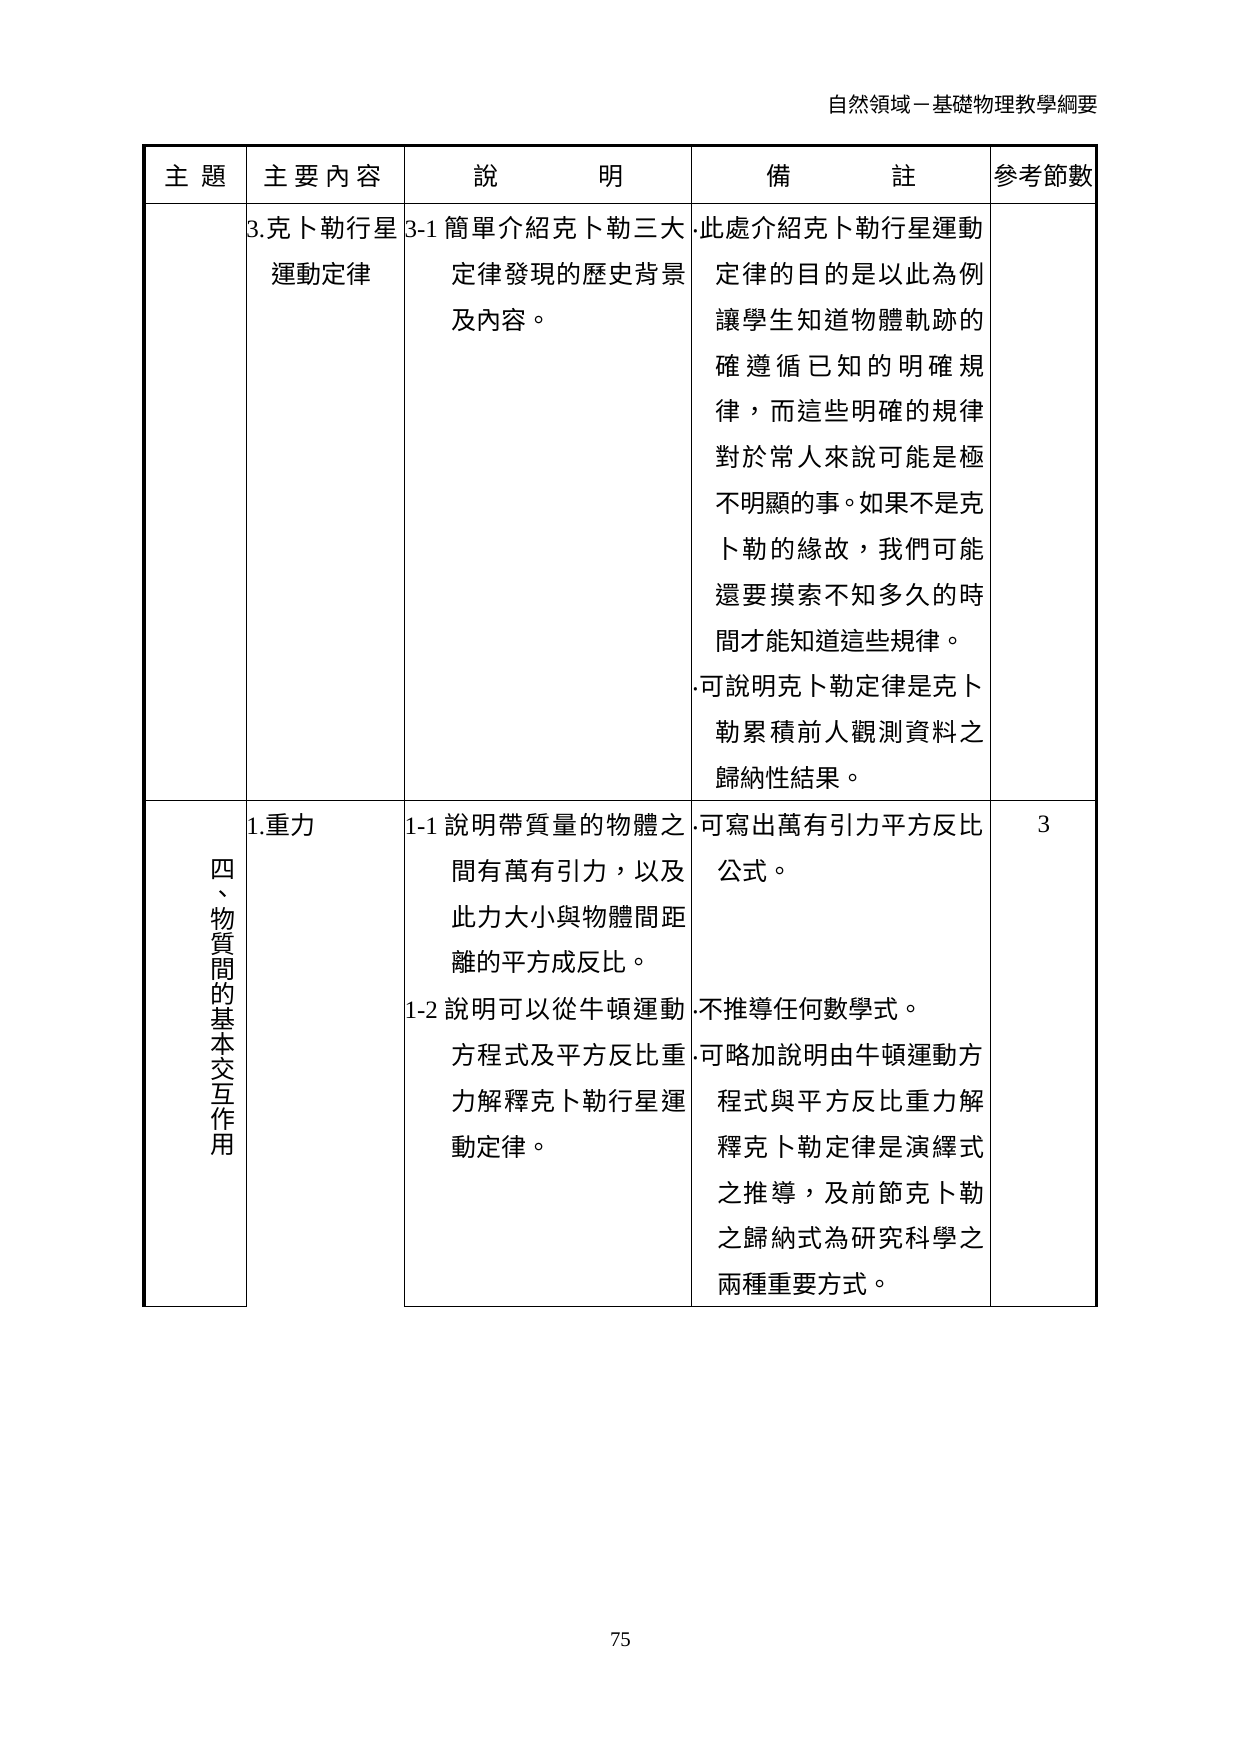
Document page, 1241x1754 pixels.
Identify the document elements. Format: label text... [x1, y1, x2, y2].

table_cell 1-1說明帶質量的物體之間有萬有引力，以及此力大小與物體間距離的平方成反比。 [405, 801, 691, 984]
table_cell 3 [991, 801, 1095, 1306]
table_header 主 題 [146, 147, 246, 203]
table_cell 3.克卜勒行星運動定律 [247, 204, 404, 799]
table_cell ‧不推導任何數學式。 ‧可略加說明由牛頓運動方程式與平方反比重力解釋克卜勒定律是演繹式之推導，及前節克卜勒之歸納式為研究科學之兩種重要方式。 [692, 984, 990, 1306]
table_cell ‧此處介紹克卜勒行星運動定律的目的是以此為例讓學生知道物體軌跡的確遵循已知的明確規律，而這些明確的規律對於常人來說可能是極不明顯的事。如果不是克卜勒的緣故，我們可能還要摸索不知多久的時間才能知道這些規律。 ‧可說明克卜勒定律是克卜勒累積前人觀測資料之歸納性結果。 [692, 204, 990, 799]
table_header 說 明 [405, 147, 691, 203]
table_cell ‧可寫出萬有引力平方反比公式。 [692, 801, 990, 984]
table_cell 1.重力 [247, 801, 404, 1306]
table_cell 3-1簡單介紹克卜勒三大定律發現的歷史背景及內容。 [405, 204, 691, 799]
table_cell 四、物質間的基本交互作用 [146, 801, 246, 1306]
table_header 參考節數 [991, 147, 1095, 203]
table_cell 1-2說明可以從牛頓運動方程式及平方反比重力解釋克卜勒行星運動定律。 [405, 984, 691, 1306]
table_header 主 要 內 容 [247, 147, 404, 203]
table_header 備 註 [692, 147, 990, 203]
